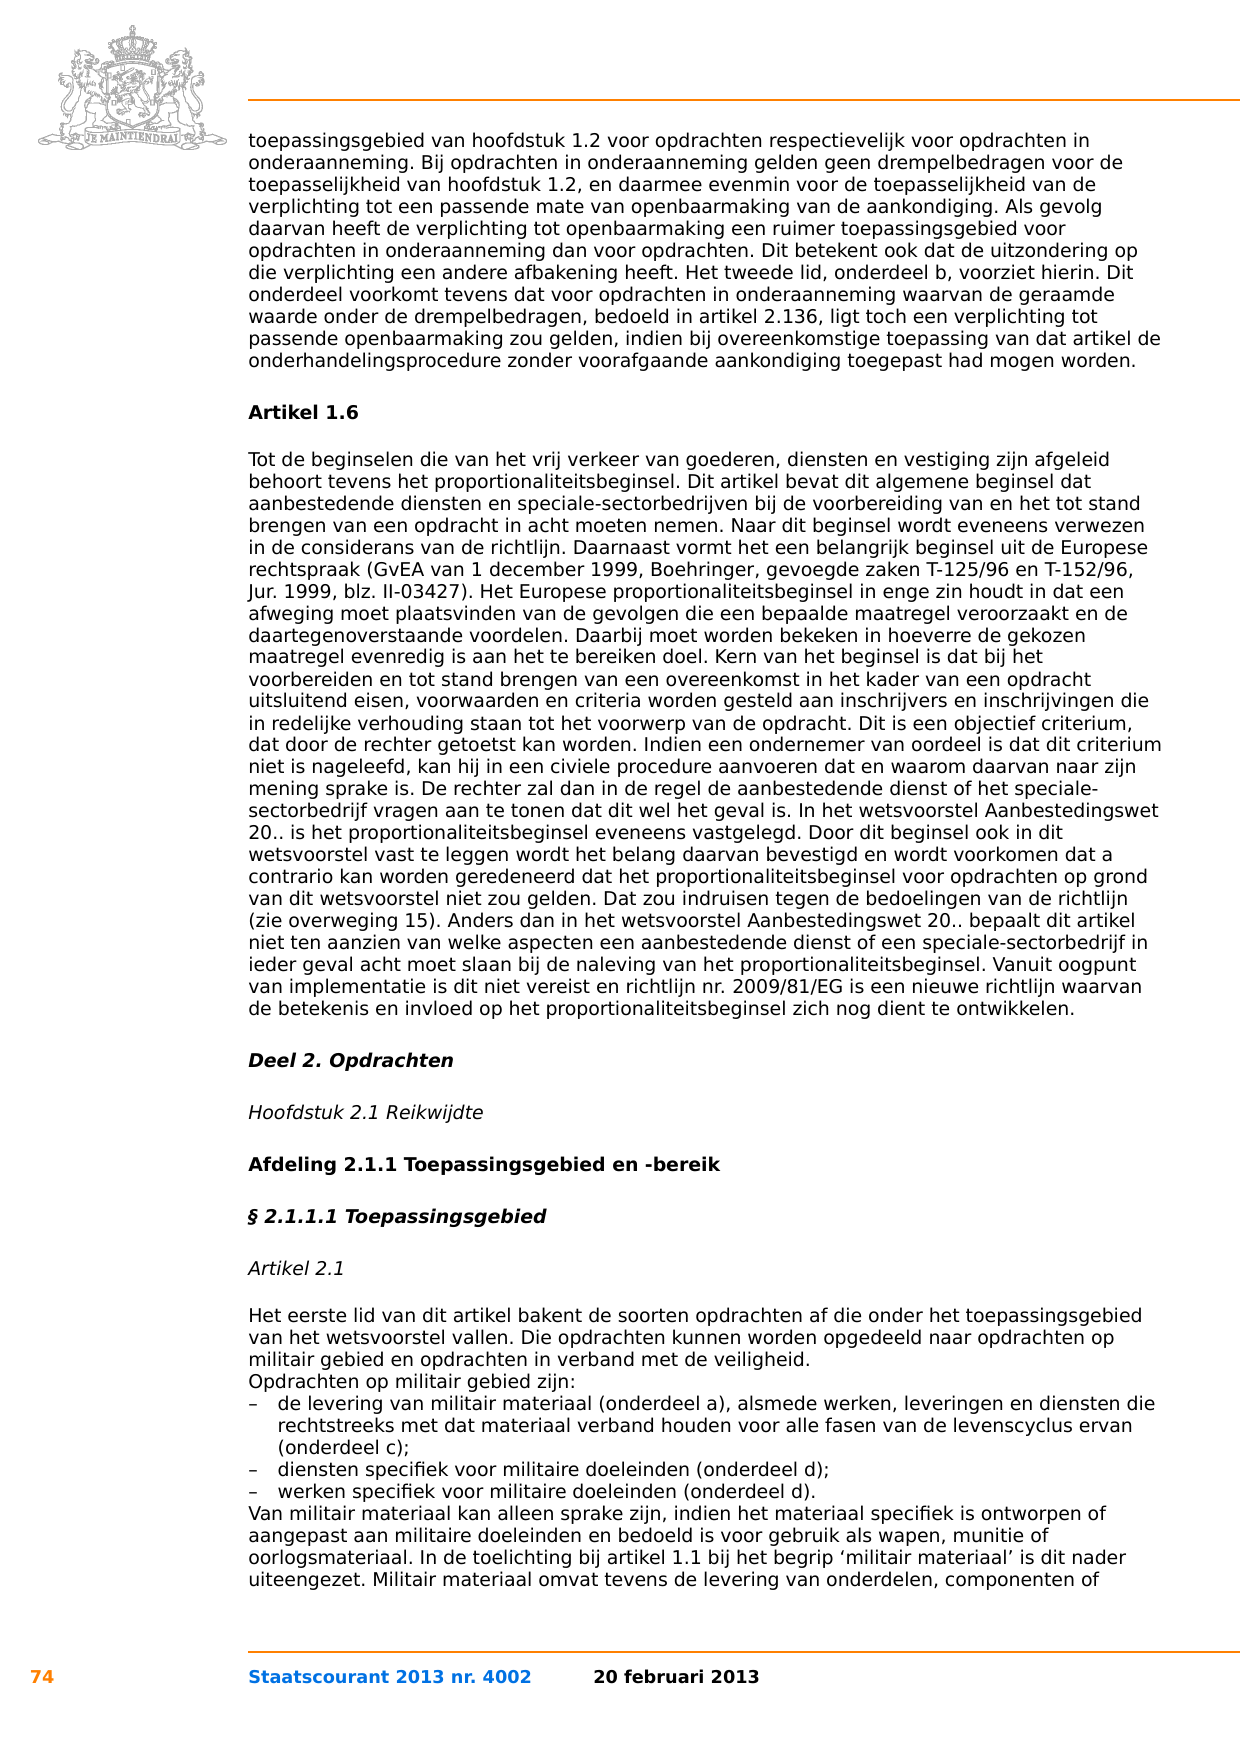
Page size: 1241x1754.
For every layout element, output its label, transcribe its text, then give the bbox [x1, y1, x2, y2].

subtitle Afdeling 2.1.1 Toepassingsgebied en -bereik [248, 1154, 1163, 1176]
subtitle Artikel 1.6 [248, 402, 1163, 424]
text – de levering van militair materiaal (onderdeel a), alsmede werken, leveringen en diensten die rechtstreeks met dat materiaal verband houden voor alle fasen van de levenscyclus ervan (onderdeel c); [248, 1393, 1163, 1459]
subtitle Deel 2. Opdrachten [248, 1050, 1163, 1072]
text Van militair materiaal kan alleen sprake zijn, indien het materiaal specifiek is ontworpen of aangepast aan militaire doeleinden en bedoeld is voor gebruik als wapen, munitie of oorlogsmateriaal. In de toelichting bij artikel 1.1 bij het begrip ‘militair materiaal’ is dit nader uiteengezet. Militair materiaal omvat tevens de levering van onderdelen, componenten of [248, 1503, 1163, 1591]
subtitle § 2.1.1.1 Toepassingsgebied [248, 1206, 1163, 1228]
text Het eerste lid van dit artikel bakent de soorten opdrachten af die onder het toepassingsgebied van het wetsvoorstel vallen. Die opdrachten kunnen worden opgedeeld naar opdrachten op militair gebied en opdrachten in verband met de veiligheid. [248, 1305, 1163, 1371]
text toepassingsgebied van hoofdstuk 1.2 voor opdrachten respectievelijk voor opdrachten in onderaanneming. Bij opdrachten in onderaanneming gelden geen drempelbedragen voor de toepasselijkheid van hoofdstuk 1.2, en daarmee evenmin voor de toepasselijkheid van de verplichting tot een passende mate van openbaarmaking van de aankondiging. Als gevolg daarvan heeft de verplichting tot openbaarmaking een ruimer toepassingsgebied voor opdrachten in onderaanneming dan voor opdrachten. Dit betekent ook dat de uitzondering op die verplichting een andere afbakening heeft. Het tweede lid, onderdeel b, voorziet hierin. Dit onderdeel voorkomt tevens dat voor opdrachten in onderaanneming waarvan de geraamde waarde onder de drempelbedragen, bedoeld in artikel 2.136, ligt toch een verplichting tot passende openbaarmaking zou gelden, indien bij overeenkomstige toepassing van dat artikel de onderhandelingsprocedure zonder voorafgaande aankondiging toegepast had mogen worden. [248, 130, 1163, 372]
text – diensten specifiek voor militaire doeleinden (onderdeel d); [248, 1459, 1163, 1481]
text Tot de beginselen die van het vrij verkeer van goederen, diensten en vestiging zijn afgeleid behoort tevens het proportionaliteitsbeginsel. Dit artikel bevat dit algemene beginsel dat aanbestedende diensten en speciale-sectorbedrijven bij de voorbereiding van en het tot stand brengen van een opdracht in acht moeten nemen. Naar dit beginsel wordt eveneens verwezen in de considerans van de richtlijn. Daarnaast vormt het een belangrijk beginsel uit de Europese rechtspraak (GvEA van 1 december 1999, Boehringer, gevoegde zaken T-125/96 en T-152/96, Jur. 1999, blz. II-03427). Het Europese proportionaliteitsbeginsel in enge zin houdt in dat een afweging moet plaatsvinden van de gevolgen die een bepaalde maatregel veroorzaakt en de daartegenoverstaande voordelen. Daarbij moet worden bekeken in hoeverre de gekozen maatregel evenredig is aan het te bereiken doel. Kern van het beginsel is dat bij het voorbereiden en tot stand brengen van een overeenkomst in het kader van een opdracht uitsluitend eisen, voorwaarden en criteria worden gesteld aan inschrijvers en inschrijvingen die in redelijke verhouding staan tot het voorwerp van de opdracht. Dit is een objectief criterium, dat door de rechter getoetst kan worden. Indien een ondernemer van oordeel is dat dit criterium niet is nageleefd, kan hij in een civiele procedure aanvoeren dat en waarom daarvan naar zijn mening sprake is. De rechter zal dan in de regel de aanbestedende dienst of het speciale-sectorbedrijf vragen aan te tonen dat dit wel het geval is. In het wetsvoorstel Aanbestedingswet 20.. is het proportionaliteitsbeginsel eveneens vastgelegd. Door dit beginsel ook in dit wetsvoorstel vast te leggen wordt het belang daarvan bevestigd en wordt voorkomen dat a contrario kan worden geredeneerd dat het proportionaliteitsbeginsel voor opdrachten op grond van dit wetsvoorstel niet zou gelden. Dat zou indruisen tegen de bedoelingen van de richtlijn (zie overweging 15). Anders dan in het wetsvoorstel Aanbestedingswet 20.. bepaalt dit artikel niet ten aanzien van welke aspecten een aanbestedende dienst of een speciale-sectorbedrijf in ieder geval acht moet slaan bij de naleving van het proportionaliteitsbeginsel. Vanuit oogpunt van implementatie is dit niet vereist en richtlijn nr. 2009/81/EG is een nieuwe richtlijn waarvan de betekenis en invloed op het proportionaliteitsbeginsel zich nog dient te ontwikkelen. [248, 449, 1163, 1020]
text Opdrachten op militair gebied zijn: [248, 1371, 1163, 1393]
picture [38, 25, 227, 150]
subtitle Hoofdstuk 2.1 Reikwijdte [248, 1102, 1163, 1124]
text – werken specifiek voor militaire doeleinden (onderdeel d). [248, 1481, 1163, 1503]
subtitle Artikel 2.1 [248, 1258, 1163, 1280]
